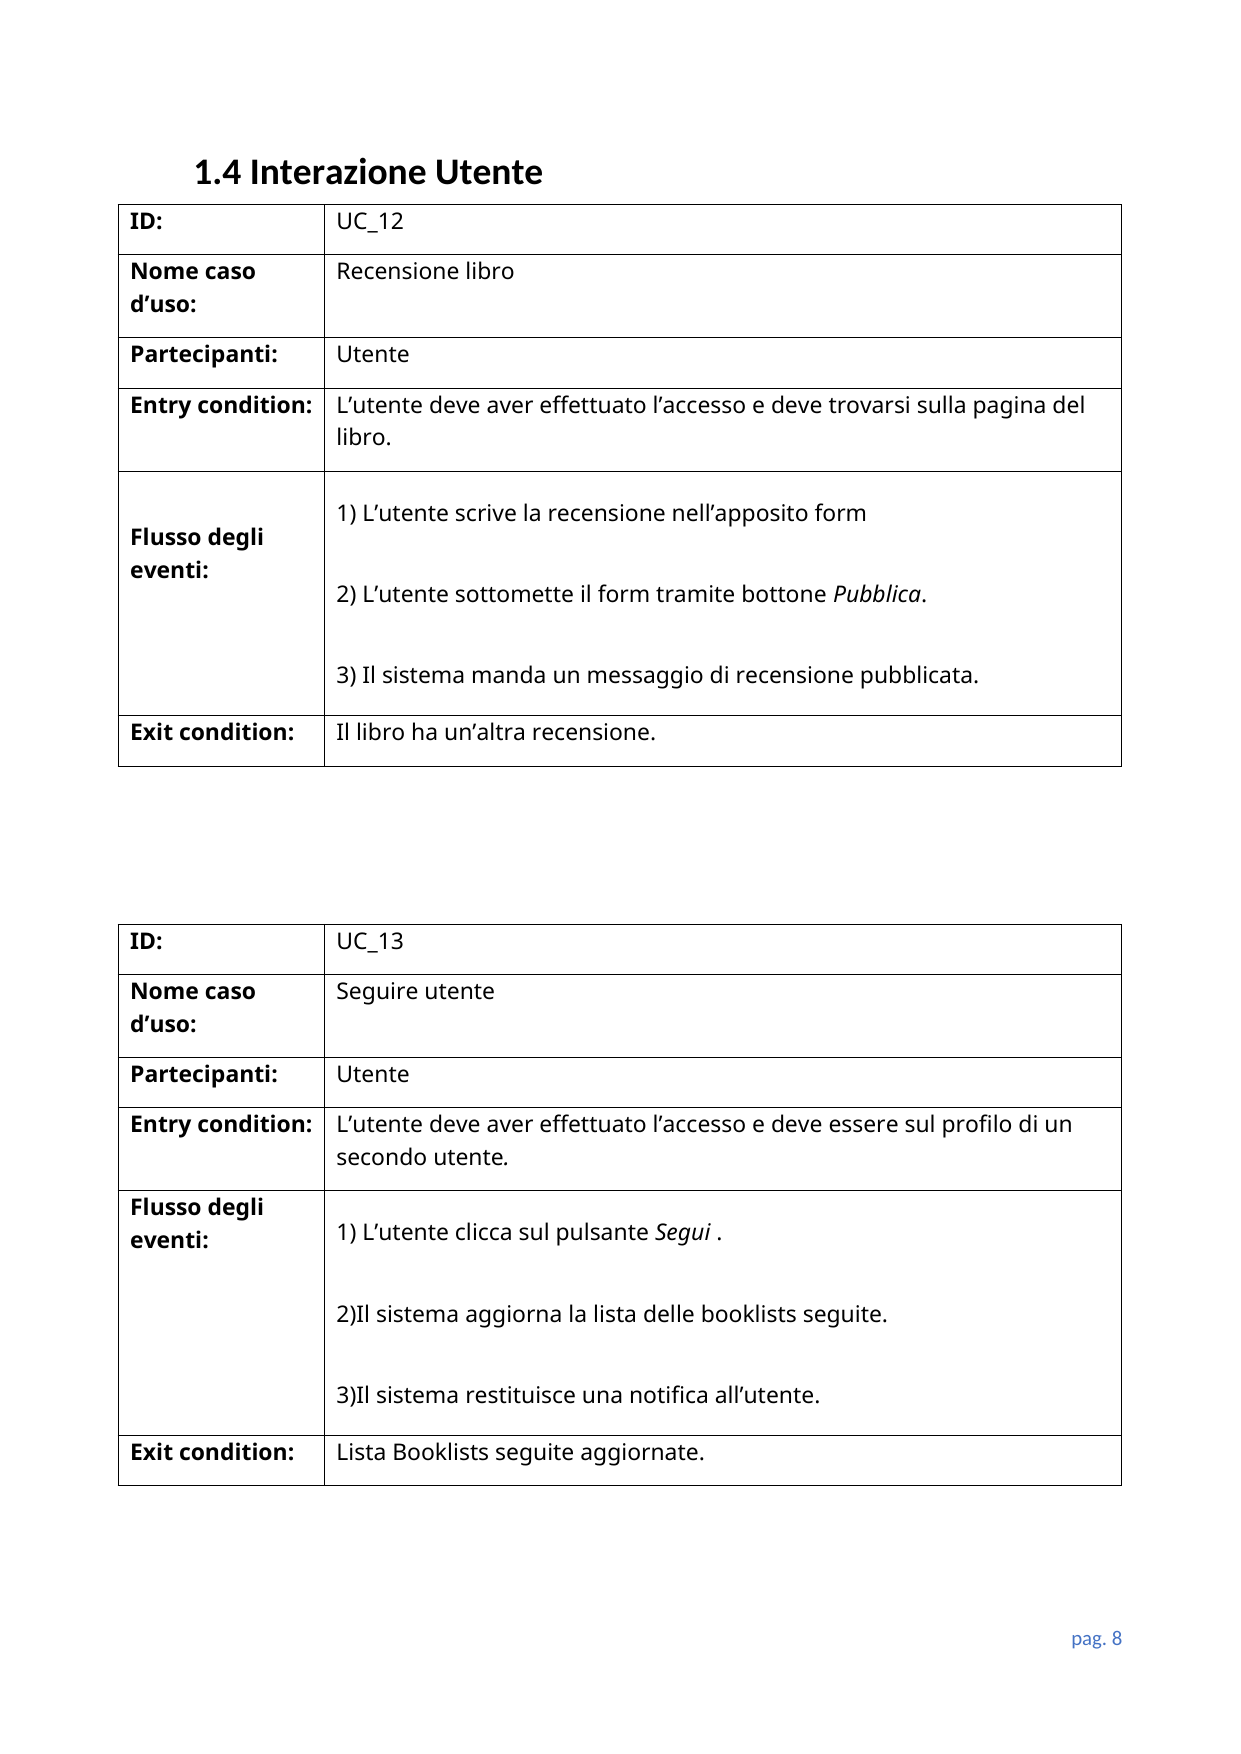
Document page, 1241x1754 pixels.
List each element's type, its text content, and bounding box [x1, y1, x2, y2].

table_cell Il libro ha un’altra recensione. [325, 716, 1121, 766]
table_cell Utente [325, 338, 1121, 387]
table_cell Partecipanti: [119, 1058, 324, 1107]
table_cell Lista Booklists seguite aggiornate. [325, 1436, 1121, 1485]
table_cell Entry condition: [119, 1108, 324, 1190]
subtitle 1.4 Interazione Utente [118, 148, 1122, 193]
table_cell Partecipanti: [119, 338, 324, 387]
table_header ID: [119, 925, 324, 974]
table_cell L’utente deve aver effettuato l’accesso e deve trovarsi sulla pagina del libro. [325, 389, 1121, 471]
table_cell Exit condition: [119, 716, 324, 766]
table_header UC_13 [325, 925, 1121, 974]
table_header UC_12 [325, 205, 1121, 254]
table_cell Seguire utente [325, 975, 1121, 1057]
table_cell Flusso degli eventi: [119, 1191, 324, 1435]
table_cell Flusso degli eventi: [119, 472, 324, 715]
table_cell Exit condition: [119, 1436, 324, 1485]
table_cell Entry condition: [119, 389, 324, 471]
table_cell Nome caso d’uso: [119, 975, 324, 1057]
table_cell 1) L’utente scrive la recensione nell’apposito form 2) L’utente sottomette il form tramite bottone Pubblica. 3) Il sistema manda un messaggio di recensione pubblicata. [325, 472, 1121, 715]
table_cell Recensione libro [325, 255, 1121, 337]
table_cell Utente [325, 1058, 1121, 1107]
table_cell Nome caso d’uso: [119, 255, 324, 337]
table_cell 1) L’utente clicca sul pulsante Segui . 2)Il sistema aggiorna la lista delle booklists seguite. 3)Il sistema restituisce una notifica all’utente. [325, 1191, 1121, 1435]
table_cell L’utente deve aver effettuato l’accesso e deve essere sul profilo di un secondo utente. [325, 1108, 1121, 1190]
table_header ID: [119, 205, 324, 254]
